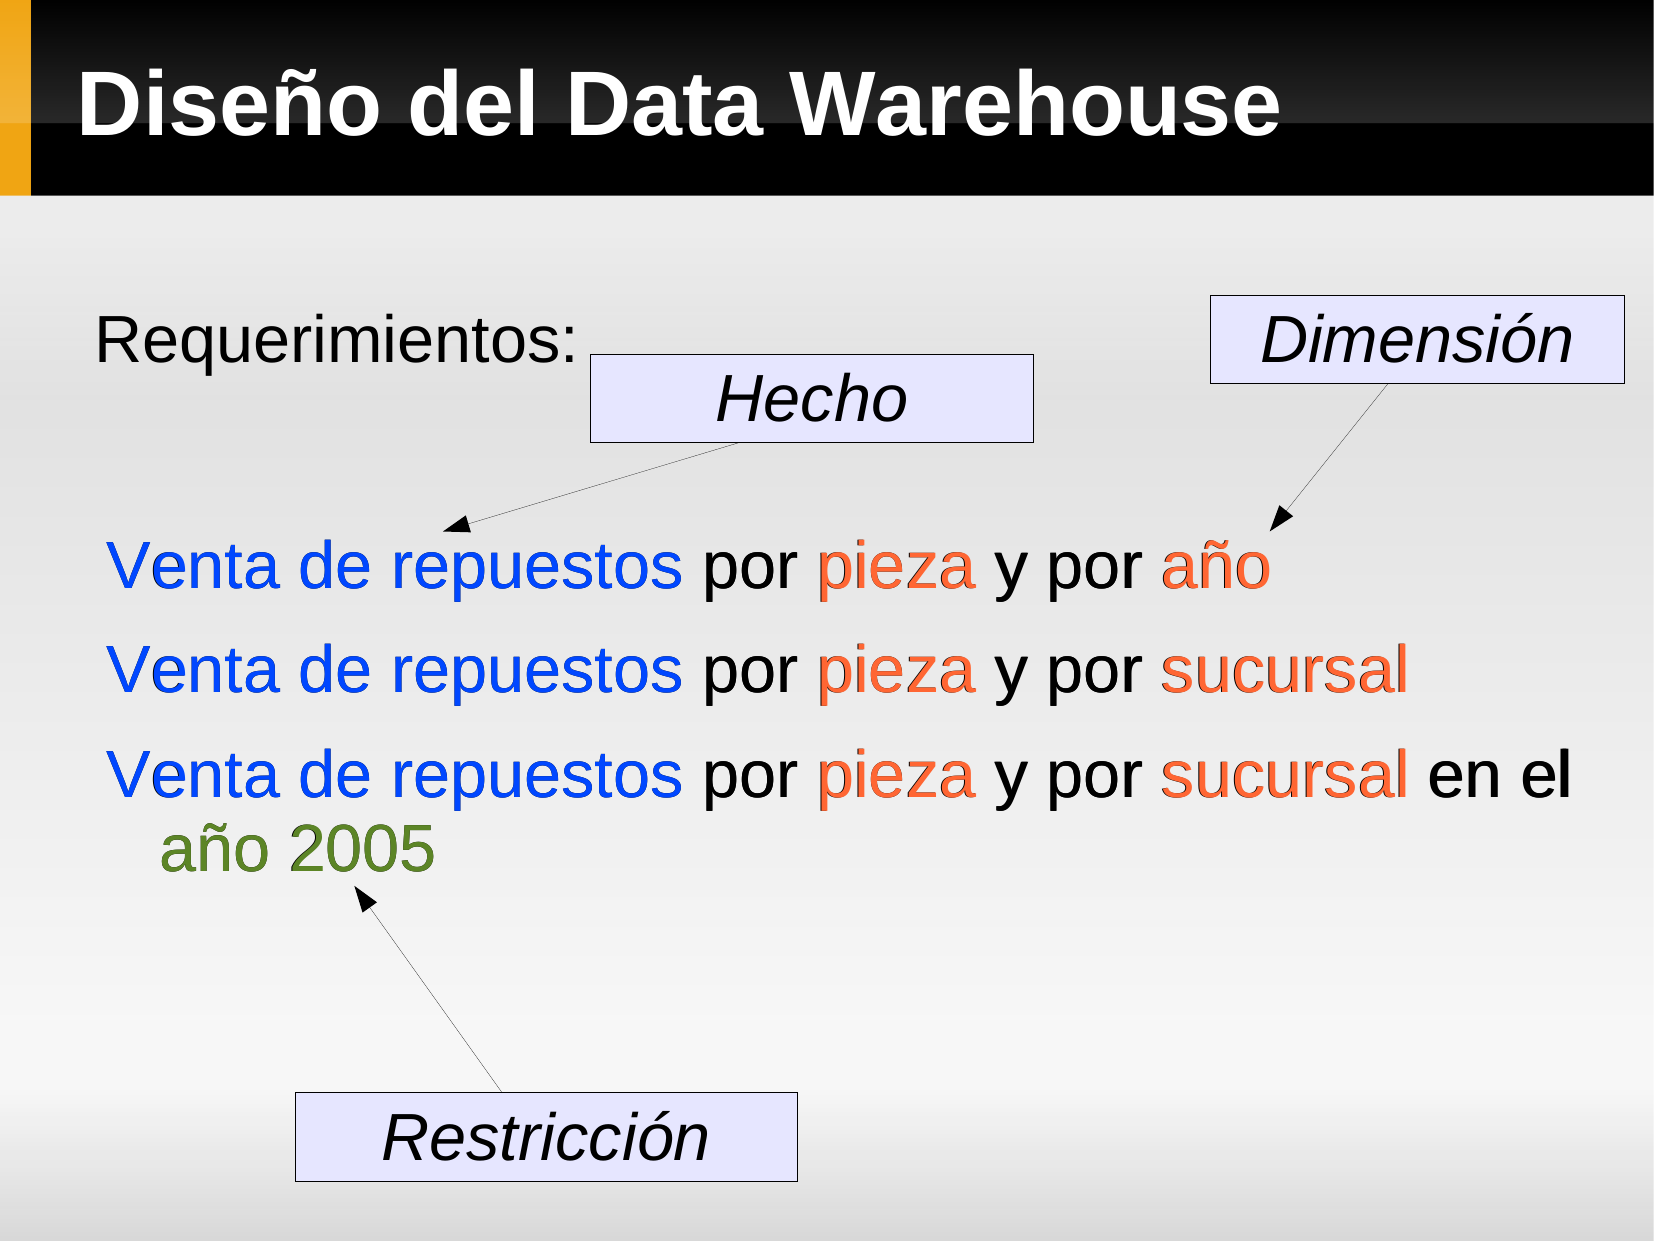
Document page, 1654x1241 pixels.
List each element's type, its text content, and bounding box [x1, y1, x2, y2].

text_box Hecho [590, 354, 1034, 443]
picture [0, 0, 1654, 1241]
text_box Dimensión [1210, 295, 1625, 384]
text_box Restricción [295, 1092, 798, 1182]
title Diseño del Data Warehouse [76, 7, 1565, 200]
text_box Requerimientos: [79, 294, 597, 384]
list Venta de repuestos por pieza y por año Venta de repuestos por pieza y por sucursal Venta de repuestos por pieza y por sucursal en el año 2005 [88, 527, 1577, 910]
